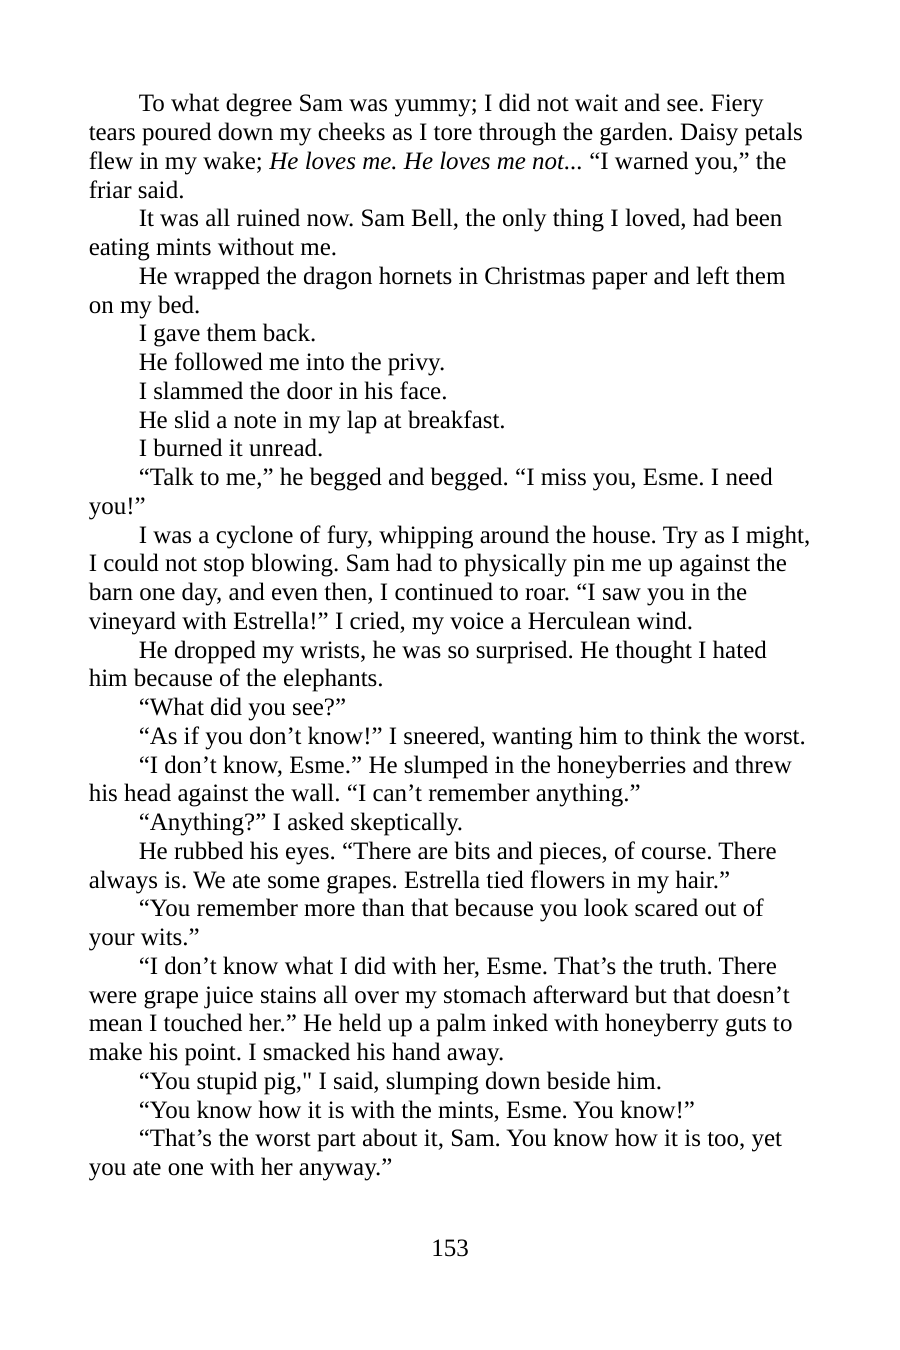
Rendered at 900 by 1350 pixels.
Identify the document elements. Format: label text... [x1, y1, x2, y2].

text “That’s the worst part about it, Sam. You know how it is too, yet you ate one with her anyway.” [88, 1123, 811, 1181]
text “Anything?” I asked skeptically. [88, 807, 811, 836]
text He wrapped the dragon hornets in Christmas paper and left them on my bed. [88, 261, 811, 318]
text “You remember more than that because you look scared out of your wits.” [88, 893, 811, 951]
text “What did you see?” [88, 692, 811, 721]
text He slid a note in my lap at breakfast. [88, 405, 811, 433]
text I gave them back. [88, 318, 811, 347]
text I was a cyclone of fury, whipping around the house. Try as I might, I could not stop blowing. Sam had to physically pin me up against the barn one day, and even then, I continued to roar. “I saw you in the vineyard with Estrella!” I cried, my voice a Herculean wind. [88, 520, 811, 635]
text “Talk to me,” he begged and begged. “I miss you, Esme. I need you!” [88, 462, 811, 520]
text “I don’t know what I did with her, Esme. That’s the truth. There were grape juice stains all over my stomach afterward but that doesn’t mean I touched her.” He held up a palm inked with honeyberry guts to make his point. I smacked his hand away. [88, 951, 811, 1066]
text I burned it unread. [88, 433, 811, 462]
text It was all ruined now. Sam Bell, the only thing I loved, had been eating mints without me. [88, 203, 811, 261]
text “You know how it is with the mints, Esme. You know!” [88, 1095, 811, 1123]
text He followed me into the privy. [88, 347, 811, 376]
text He dropped my wrists, he was so surprised. He thought I hated him because of the elephants. [88, 635, 811, 692]
text I slammed the door in his face. [88, 376, 811, 405]
text He rubbed his eyes. “There are bits and pieces, of course. There always is. We ate some grapes. Estrella tied flowers in my hair.” [88, 836, 811, 893]
text “I don’t know, Esme.” He slumped in the honeyberries and threw his head against the wall. “I can’t remember anything.” [88, 750, 811, 807]
text “As if you don’t know!” I sneered, wanting him to think the worst. [88, 721, 811, 750]
text To what degree Sam was yummy; I did not wait and see. Fiery tears poured down my cheeks as I tore through the garden. Daisy petals flew in my wake; He loves me. He loves me not... “I warned you,” the friar said. [88, 88, 811, 203]
text “You stupid pig," I said, slumping down beside him. [88, 1066, 811, 1095]
